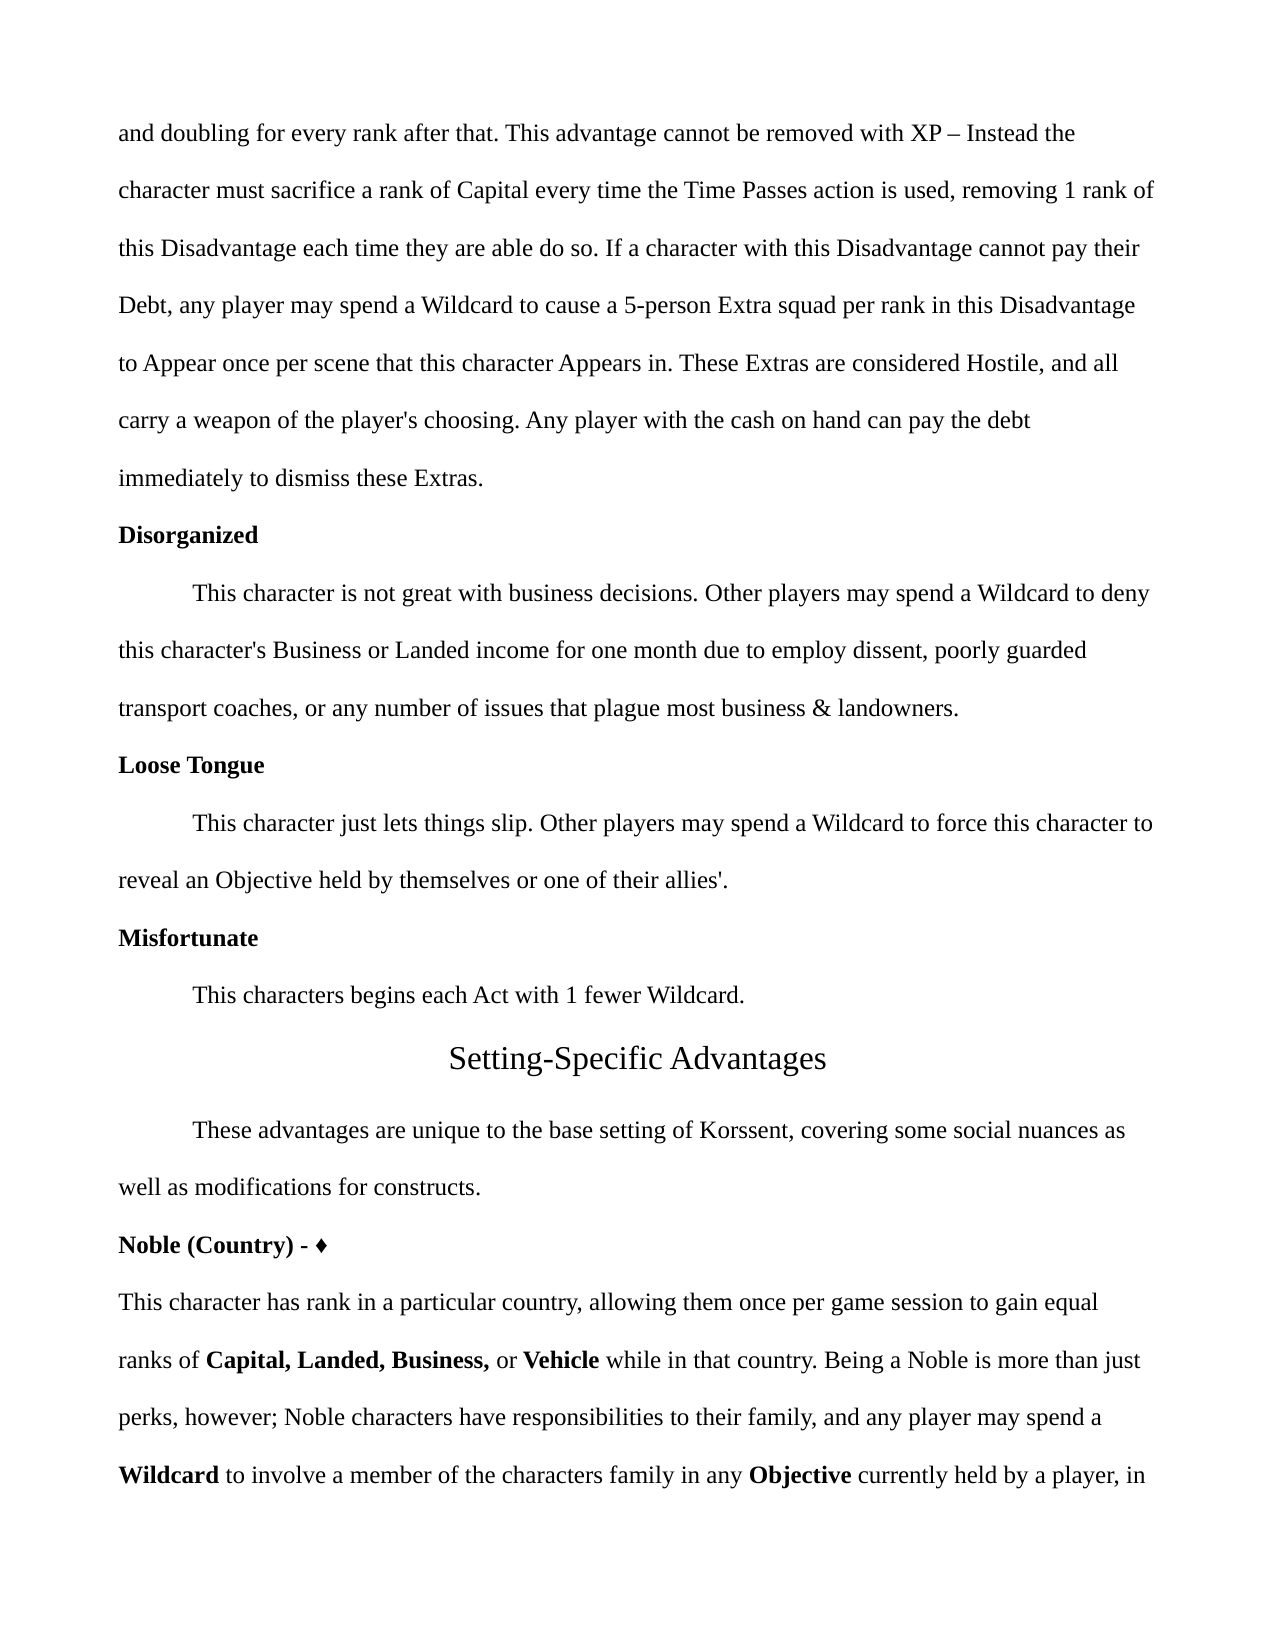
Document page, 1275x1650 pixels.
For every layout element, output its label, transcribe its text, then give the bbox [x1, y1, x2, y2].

text Misfortunate [118, 923, 1157, 952]
text and doubling for every rank after that. This advantage cannot be removed with XP – Instead the character must sacrifice a rank of Capital every time the Time Passes action is used, removing 1 rank of this Disadvantage each time they are able do so. If a character with this Disadvantage cannot pay their Debt, any player may spend a Wildcard to cause a 5-person Extra squad per rank in this Disadvantage to Appear once per scene that this character Appears in. These Extras are considered Hostile, and all carry a weapon of the player's choosing. Any player with the cash on hand can pay the debt immediately to dismiss these Extras. [118, 118, 1157, 492]
text Disorganized [118, 521, 1157, 549]
text This character has rank in a particular country, allowing them once per game session to gain equal ranks of Capital, Landed, Business, or Vehicle while in that country. Being a Noble is more than just perks, however; Noble characters have responsibilities to their family, and any player may spend a Wildcard to involve a member of the characters family in any Objective currently held by a player, in [118, 1287, 1157, 1488]
text These advantages are unique to the base setting of Korssent, covering some social nuances as well as modifications for constructs. [118, 1115, 1157, 1201]
text Setting-Specific Advantages [118, 1038, 1157, 1076]
text This character just lets things slip. Other players may spend a Wildcard to force this character to reveal an Objective held by themselves or one of their allies'. [118, 808, 1157, 894]
text This characters begins each Act with 1 fewer Wildcard. [118, 981, 1157, 1009]
text This character is not great with business decisions. Other players may spend a Wildcard to deny this character's Business or Landed income for one month due to employ dissent, poorly guarded transport coaches, or any number of issues that plague most business & landowners. [118, 578, 1157, 722]
text Loose Tongue [118, 751, 1157, 779]
text Noble (Country) - ♦ [118, 1230, 1157, 1258]
